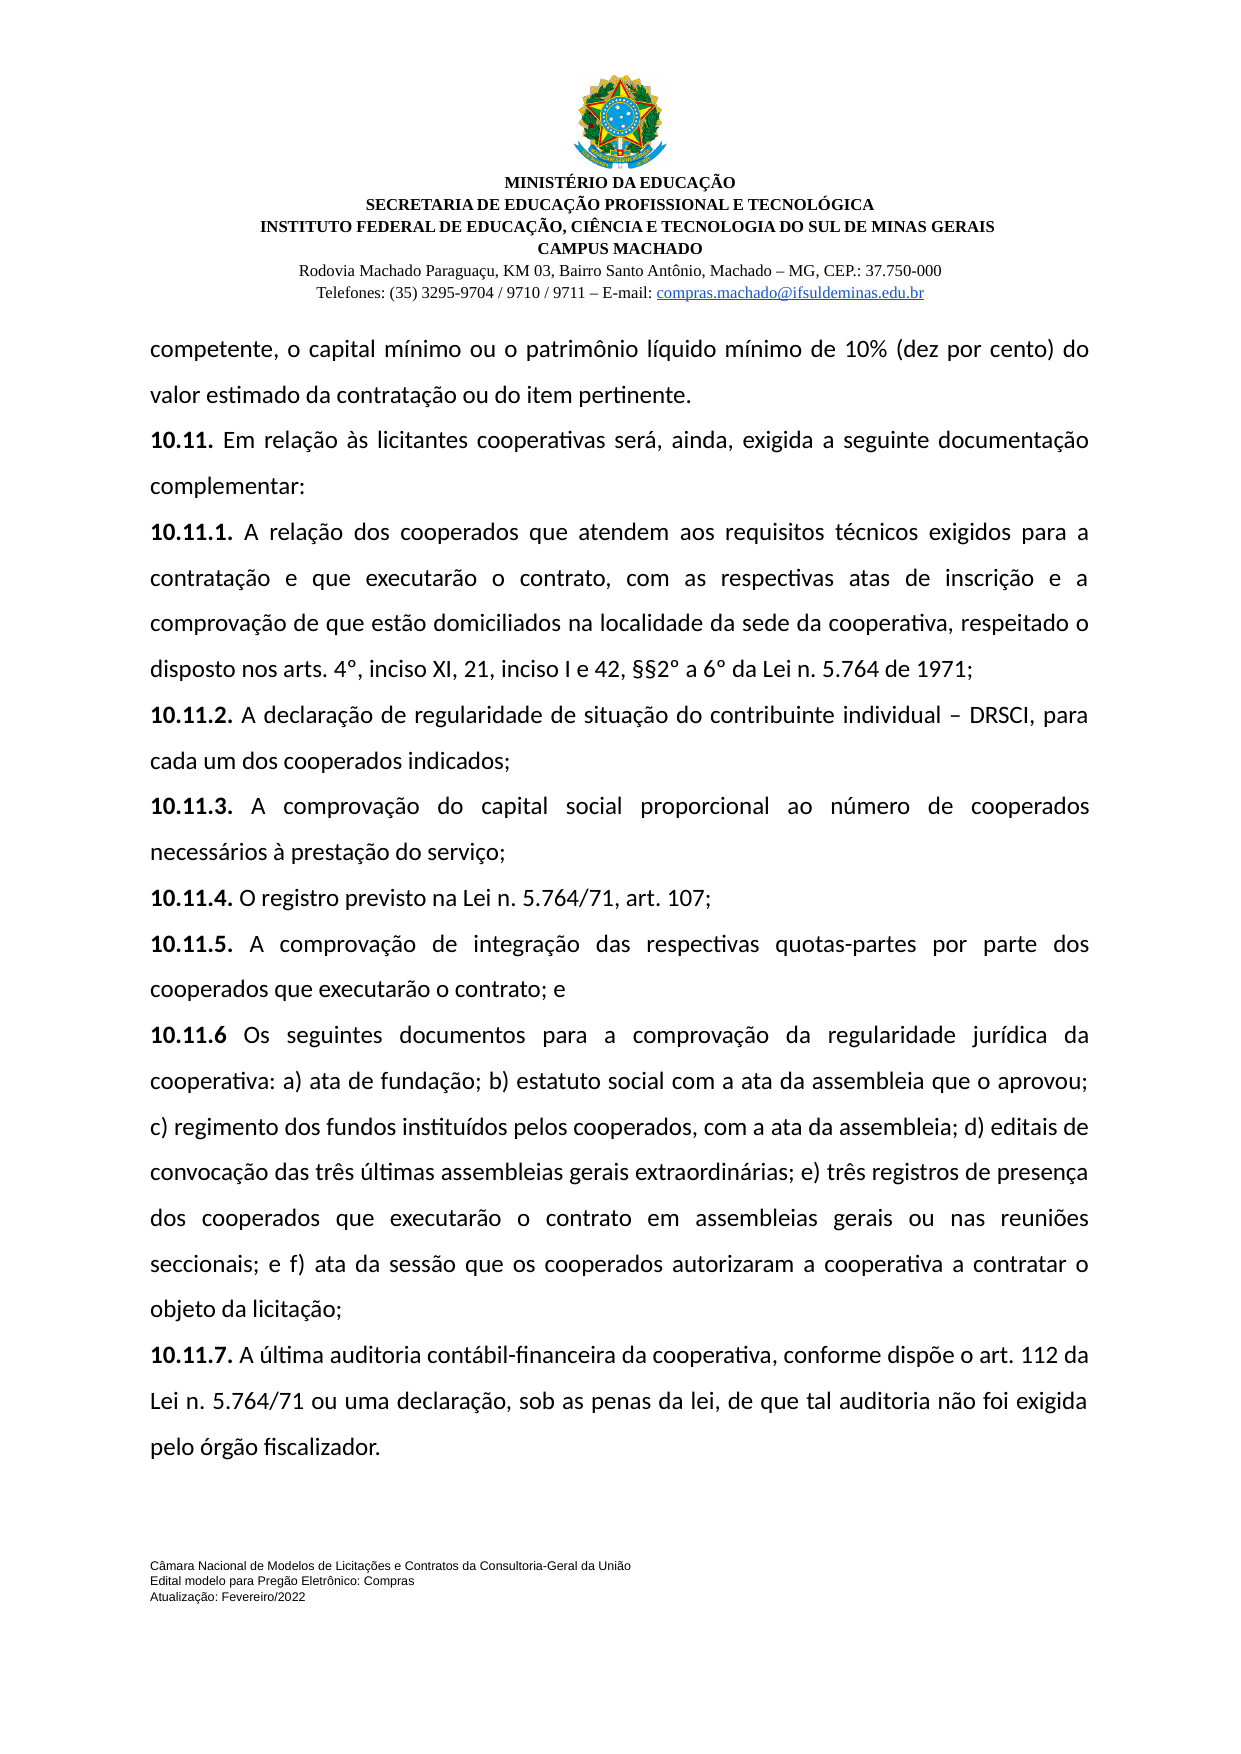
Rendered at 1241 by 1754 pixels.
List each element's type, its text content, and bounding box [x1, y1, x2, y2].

list 10.11.5. A comprovação de integração das respectivas quotas-partes por parte dos cooperados que executarão o contrato; e [150, 928, 1090, 1004]
list 10.11.1. A relação dos cooperados que atendem aos requisitos técnicos exigidos para a contratação e que executarão o contrato, com as respectivas atas de inscrição e a comprovação de que estão domiciliados na localidade da sede da cooperativa, respeitado o disposto nos arts. 4º, inciso XI, 21, inciso I e 42, §§2º a 6º da Lei n. 5.764 de 1971; [150, 516, 1090, 684]
list 10.11.4. O registro previsto na Lei n. 5.764/71, art. 107; [150, 882, 1090, 912]
picture [639, 150, 650, 156]
picture [613, 164, 628, 169]
list 10.11.2. A declaração de regularidade de situação do contribuinte individual – DRSCI, para cada um dos cooperados indicados; [150, 699, 1090, 775]
text competente, o capital mínimo ou o patrimônio líquido mínimo de 10% (dez por cento) do valor estimado da contratação ou do item pertinente. [150, 333, 1090, 409]
list 10.11.3. A comprovação do capital social proporcional ao número de cooperados necessários à prestação do serviço; [150, 791, 1090, 867]
picture [573, 75, 667, 169]
list 10.11.6 Os seguintes documentos para a comprovação da regularidade jurídica da cooperativa: a) ata de fundação; b) estatuto social com a ata da assembleia que o aprovou; c) regimento dos fundos instituídos pelos cooperados, com a ata da assembleia; d) editais de convocação das três últimas assembleias gerais extraordinárias; e) três registros de presença dos cooperados que executarão o contrato em assembleias gerais ou nas reuniões seccionais; e f) ata da sessão que os cooperados autorizaram a cooperativa a contratar o objeto da licitação; [150, 1019, 1090, 1324]
list 10.11. Em relação às licitantes cooperativas será, ainda, exigida a seguinte documentação complementar: [150, 425, 1090, 501]
list 10.11.7. A última auditoria contábil-financeira da cooperativa, conforme dispõe o art. 112 da Lei n. 5.764/71 ou uma declaração, sob as penas da lei, de que tal auditoria não foi exigida pelo órgão fiscalizador. [150, 1339, 1090, 1461]
